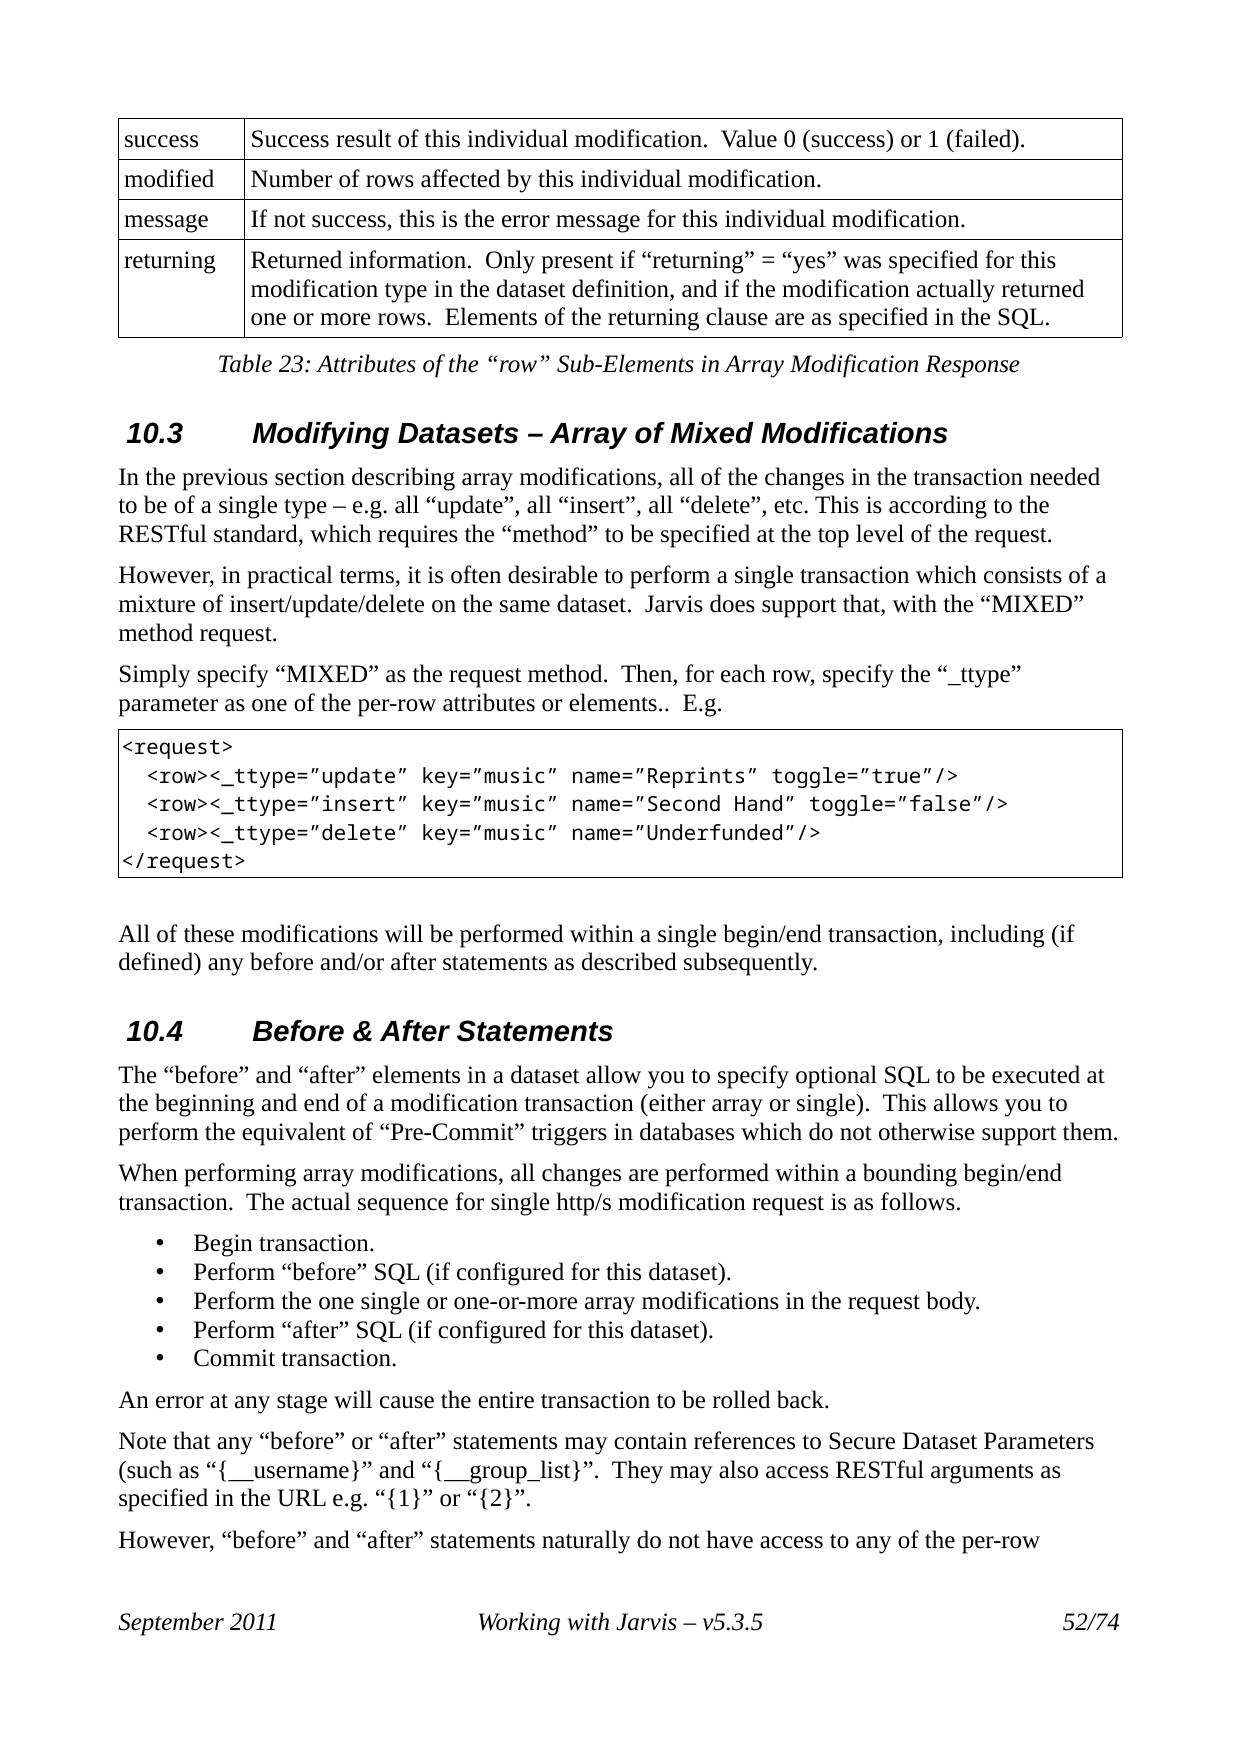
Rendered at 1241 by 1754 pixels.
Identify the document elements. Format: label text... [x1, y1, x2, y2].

text The “before” and “after” elements in a dataset allow you to specify optional SQL to be executed at the beginning and end of a modification transaction (either array or single). This allows you to perform the equivalent of “Pre-Commit” triggers in databases which do not otherwise support them. [118, 1060, 1122, 1146]
table_cell modified [119, 160, 244, 199]
table_cell message [119, 200, 244, 239]
text Simply specify “MIXED” as the request method. Then, for each row, specify the “_ttype” parameter as one of the per-row attributes or elements.. E.g. [118, 659, 1122, 717]
text In the previous section describing array modifications, all of the changes in the transaction needed to be of a single type – e.g. all “update”, all “insert”, all “delete”, etc. This is according to the RESTful standard, which requires the “method” to be specified at the top level of the request. [118, 462, 1122, 548]
list Perform the one single or one-or-more array modifications in the request body. [156, 1286, 1122, 1315]
text <row><_ttype=”insert” key=”music” name=”Second Hand” toggle=”false”/> [119, 786, 1122, 814]
text <row><_ttype=”delete” key=”music” name=”Underfunded”/> [119, 814, 1122, 843]
list Commit transaction. [156, 1343, 1122, 1372]
text <request> [119, 730, 1122, 758]
list Perform “before” SQL (if configured for this dataset). [156, 1257, 1122, 1286]
text <row><_ttype=”update” key=”music” name=”Reprints” toggle=”true”/> [119, 758, 1122, 786]
subtitle Modifying Datasets – Array of Mixed Modifications [118, 416, 1122, 449]
text An error at any stage will cause the entire transaction to be rolled back. [118, 1385, 1122, 1413]
table_cell If not success, this is the error message for this individual modification. [245, 200, 1122, 239]
text When performing array modifications, all changes are performed within a bounding begin/end transaction. The actual sequence for single http/s modification request is as follows. [118, 1158, 1122, 1216]
text </request> [119, 843, 1122, 877]
table_cell Returned information. Only present if “returning” = “yes” was specified for this modification type in the dataset definition, and if the modification actually returned one or more rows. Elements of the returning clause are as specified in the SQL. [245, 240, 1122, 337]
text Note that any “before” or “after” statements may contain references to Secure Dataset Parameters (such as “{__username}” and “{__group_list}”. They may also access RESTful arguments as specified in the URL e.g. “{1}” or “{2}”. [118, 1426, 1122, 1512]
table_cell returning [119, 240, 244, 337]
text However, “before” and “after” statements naturally do not have access to any of the per-row [118, 1525, 1122, 1553]
table_cell Success result of this individual modification. Value 0 (success) or 1 (failed). [245, 119, 1122, 158]
text All of these modifications will be performed within a single begin/end transaction, including (if defined) any before and/or after statements as described subsequently. [118, 919, 1122, 976]
text Table 23: Attributes of the “row” Sub-Elements in Array Modification Response [118, 349, 1122, 378]
subtitle Before & After Statements [118, 1014, 1122, 1047]
list Begin transaction. [156, 1228, 1122, 1257]
table_cell Number of rows affected by this individual modification. [245, 160, 1122, 199]
text However, in practical terms, it is often desirable to perform a single transaction which consists of a mixture of insert/update/delete on the same dataset. Jarvis does support that, with the “MIXED” method request. [118, 561, 1122, 647]
table_cell success [119, 119, 244, 158]
list Perform “after” SQL (if configured for this dataset). [156, 1315, 1122, 1343]
